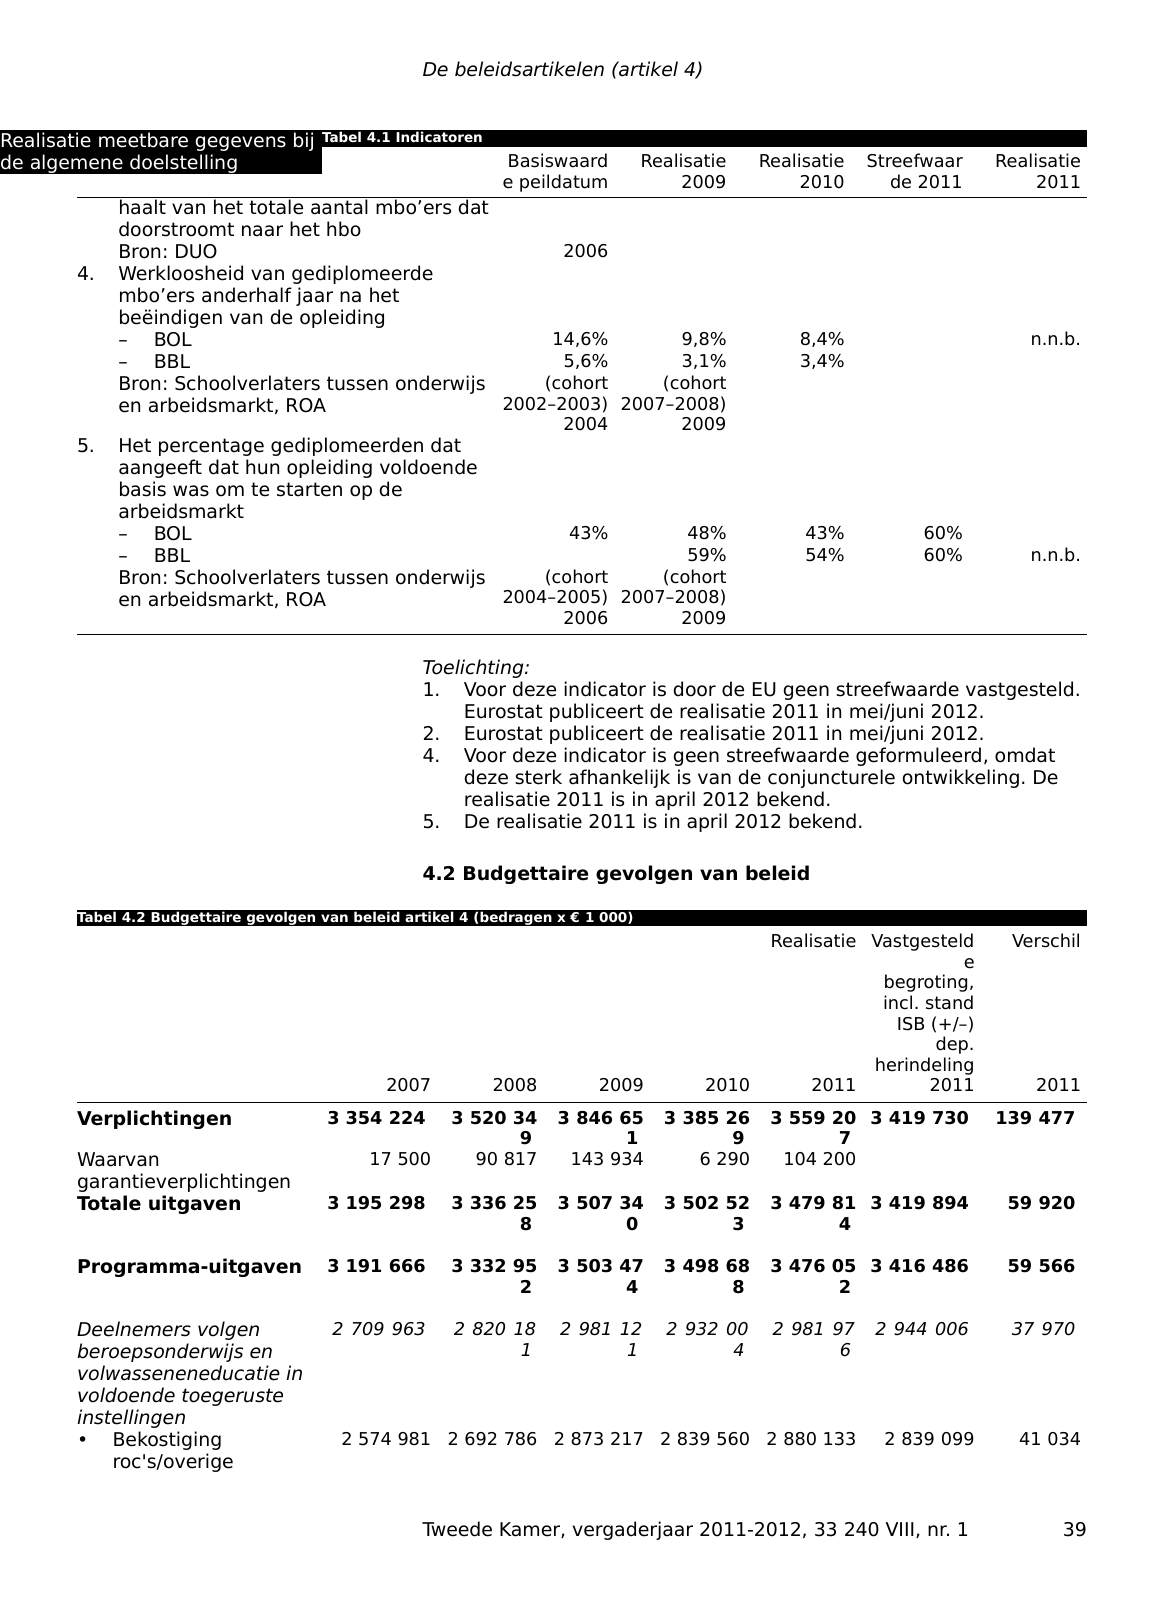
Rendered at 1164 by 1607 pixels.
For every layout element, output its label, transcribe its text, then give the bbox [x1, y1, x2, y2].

table_cell (cohort 2007–2008) 2009 [614, 567, 732, 633]
table_cell Bron: Schoolverlaters tussen onderwijs en arbeidsmarkt, ROA [112, 373, 496, 435]
table_cell [543, 926, 649, 1075]
table_cell [850, 351, 968, 373]
table_cell n.n.b. [969, 545, 1087, 567]
table_cell 90 817 [437, 1149, 543, 1193]
table_cell 48% [614, 523, 732, 545]
table_cell 143 934 [543, 1149, 649, 1193]
table_cell [969, 523, 1087, 545]
table_cell 43% [732, 523, 850, 545]
table_cell 139 477 [980, 1103, 1087, 1149]
table_cell [437, 1298, 543, 1319]
table_cell BBL [148, 351, 496, 373]
table_cell 2010 [650, 1075, 756, 1102]
table_cell 3,1% [614, 351, 732, 373]
table_cell – [112, 329, 148, 351]
table_cell Waarvan garantieverplichtingen [77, 1149, 319, 1193]
subtitle Toelichting: [422, 657, 1087, 679]
table_cell 2 880 133 [756, 1429, 862, 1473]
table_cell [732, 373, 850, 435]
table_cell [77, 198, 112, 241]
table_cell 3 416 486 [862, 1256, 980, 1297]
table_cell 3 479 814 [756, 1193, 862, 1234]
table_cell 3 354 224 [319, 1103, 437, 1149]
table_cell [106, 1075, 319, 1102]
table_cell [77, 1075, 106, 1102]
table_cell [106, 926, 319, 1075]
table_cell Werkloosheid van gediplomeerde mbo’ers anderhalf jaar na het beëindigen van de opleiding [112, 263, 496, 329]
table_cell n.n.b. [969, 329, 1087, 351]
table_cell 3 419 894 [862, 1193, 980, 1234]
table_cell [614, 435, 732, 523]
table_cell 59 566 [980, 1256, 1087, 1297]
table_cell [732, 435, 850, 523]
table_cell 3 336 258 [437, 1193, 543, 1234]
table_cell Streefwaarde 2011 [850, 147, 968, 197]
table_cell 5. [77, 435, 112, 523]
table_cell 3 507 340 [543, 1193, 649, 1234]
table_cell Totale uitgaven [77, 1193, 319, 1234]
table_cell Realisatie 2009 [614, 147, 732, 197]
table_cell [77, 1234, 106, 1256]
table_cell 2 692 786 [437, 1429, 543, 1473]
table_cell 3 385 269 [650, 1103, 756, 1149]
table_cell • [77, 1429, 106, 1473]
table_cell [106, 1234, 319, 1256]
table_cell 3 502 523 [650, 1193, 756, 1234]
table_cell Realisatie 2011 [969, 147, 1087, 197]
table_cell [650, 926, 756, 1075]
table_cell [969, 241, 1087, 263]
table_cell [437, 1234, 543, 1256]
table_cell [437, 926, 543, 1075]
table_cell [650, 1234, 756, 1256]
table_cell [862, 1298, 980, 1319]
table_cell 5,6% [496, 351, 614, 373]
table_cell [77, 926, 106, 1075]
table_cell [732, 241, 850, 263]
table_cell [106, 1298, 319, 1319]
table_cell [650, 1298, 756, 1319]
table_cell [77, 1298, 106, 1319]
table_cell 43% [496, 523, 614, 545]
table_cell 6 290 [650, 1149, 756, 1193]
table_cell 17 500 [319, 1149, 437, 1193]
table_cell [614, 263, 732, 329]
table_cell [77, 523, 112, 545]
table_cell [614, 241, 732, 263]
table_cell Verplichtingen [77, 1103, 319, 1149]
table_cell 3 476 052 [756, 1256, 862, 1297]
table_cell 14,6% [496, 329, 614, 351]
table_cell 3 419 730 [862, 1103, 980, 1149]
table_cell [980, 1298, 1087, 1319]
table_cell [543, 1234, 649, 1256]
table_cell 3 559 207 [756, 1103, 862, 1149]
table_header Tabel 4.1 Indicatoren [0, 130, 1087, 174]
table_cell [969, 263, 1087, 329]
table_cell 60% [850, 545, 968, 567]
table_cell [862, 1149, 980, 1193]
table_cell [756, 1298, 862, 1319]
table_cell [969, 198, 1087, 241]
table_cell [496, 545, 614, 567]
table_cell [614, 198, 732, 241]
table_cell [732, 198, 850, 241]
table_cell Realisatie 2010 [732, 147, 850, 197]
table_cell [850, 567, 968, 633]
table_cell 2 839 099 [862, 1429, 980, 1473]
table_cell BOL [148, 523, 496, 545]
table_cell haalt van het totale aantal mbo’ers dat doorstroomt naar het hbo [112, 198, 496, 241]
table_cell Deelnemers volgen beroepsonderwijs en volwasseneneducatie in voldoende toegeruste instellingen [77, 1319, 319, 1429]
table_cell [850, 198, 968, 241]
table_cell 2007 [319, 1075, 437, 1102]
table_cell 2 873 217 [543, 1429, 649, 1473]
table_cell 3 195 298 [319, 1193, 437, 1234]
table_cell (cohort 2002–2003) 2004 [496, 373, 614, 435]
table_cell [969, 567, 1087, 633]
table_cell Vastgestelde begroting, incl. stand ISB (+/–) dep. herindeling [862, 926, 980, 1075]
table_cell [756, 1234, 862, 1256]
table_cell [77, 545, 112, 567]
table_cell 2011 [756, 1075, 862, 1102]
table_cell [319, 1298, 437, 1319]
table_cell 3 498 688 [650, 1256, 756, 1297]
text 5. De realisatie 2011 is in april 2012 bekend. [422, 811, 1087, 832]
table_cell [969, 435, 1087, 523]
table_cell 9,8% [614, 329, 732, 351]
table_cell [980, 1149, 1087, 1193]
table_cell 3,4% [732, 351, 850, 373]
table_cell [969, 351, 1087, 373]
table_cell 2 981 976 [756, 1319, 862, 1429]
table_cell [969, 373, 1087, 435]
table_cell 2 574 981 [319, 1429, 437, 1473]
text 1. Voor deze indicator is door de EU geen streefwaarde vastgesteld. Eurostat publiceert de realisatie 2011 in mei/juni 2012. [422, 679, 1087, 723]
table_cell [496, 263, 614, 329]
table_cell 3 503 474 [543, 1256, 649, 1297]
table_cell [77, 373, 112, 435]
text 4. Voor deze indicator is geen streefwaarde geformuleerd, omdat deze sterk afhankelijk is van de conjuncturele ontwikkeling. De realisatie 2011 is in april 2012 bekend. [422, 744, 1087, 811]
table_cell [543, 1298, 649, 1319]
table_cell 3 332 952 [437, 1256, 543, 1297]
table_cell Bekostiging roc's/overige [106, 1429, 319, 1473]
table_cell [850, 435, 968, 523]
table_cell 2 981 121 [543, 1319, 649, 1429]
table_cell [850, 329, 968, 351]
table_cell [850, 263, 968, 329]
text 2. Eurostat publiceert de realisatie 2011 in mei/juni 2012. [422, 723, 1087, 744]
table_cell Verschil [980, 926, 1087, 1075]
table_cell [850, 373, 968, 435]
table_cell 3 520 349 [437, 1103, 543, 1149]
table_cell 2006 [496, 241, 614, 263]
subtitle 4.2 Budgettaire gevolgen van beleid [422, 862, 1087, 884]
table_cell 54% [732, 545, 850, 567]
table_cell [319, 926, 437, 1075]
table_cell 104 200 [756, 1149, 862, 1193]
table_cell [77, 241, 112, 263]
table_cell 2008 [437, 1075, 543, 1102]
table_cell (cohort 2007–2008) 2009 [614, 373, 732, 435]
table_cell [496, 198, 614, 241]
table_cell Bron: DUO [112, 241, 496, 263]
table_cell 4. [77, 263, 112, 329]
table_cell 60% [850, 523, 968, 545]
table_cell – [112, 523, 148, 545]
table_cell [496, 435, 614, 523]
table_cell [732, 263, 850, 329]
table_cell 2 932 004 [650, 1319, 756, 1429]
table_cell Het percentage gediplomeerden dat aangeeft dat hun opleiding voldoende basis was om te starten op de arbeidsmarkt [112, 435, 496, 523]
table_cell [77, 329, 112, 351]
table_cell 2 820 181 [437, 1319, 543, 1429]
table_cell 2 709 963 [319, 1319, 437, 1429]
table_cell [732, 567, 850, 633]
table_cell [77, 351, 112, 373]
table_cell [319, 1234, 437, 1256]
table_cell 37 970 [980, 1319, 1087, 1429]
table_cell (cohort 2004–2005) 2006 [496, 567, 614, 633]
table_cell 2011 [980, 1075, 1087, 1102]
table_cell 2011 [862, 1075, 980, 1102]
table_cell BBL [148, 545, 496, 567]
table_cell [850, 241, 968, 263]
table_cell BOL [148, 329, 496, 351]
table_cell Indicator [77, 147, 496, 197]
table_cell 3 846 651 [543, 1103, 649, 1149]
table_cell [862, 1234, 980, 1256]
table_cell – [112, 351, 148, 373]
table_cell 41 034 [980, 1429, 1087, 1473]
table_cell [77, 567, 112, 633]
table_cell 2 944 006 [862, 1319, 980, 1429]
table_cell Bron: Schoolverlaters tussen onderwijs en arbeidsmarkt, ROA [112, 567, 496, 633]
table_cell 2 839 560 [650, 1429, 756, 1473]
table_cell 3 191 666 [319, 1256, 437, 1297]
table_cell Basiswaarde peildatum [496, 147, 614, 197]
table_cell Realisatie [756, 926, 862, 1075]
table_cell 8,4% [732, 329, 850, 351]
table_cell – [112, 545, 148, 567]
table_cell 2009 [543, 1075, 649, 1102]
table_cell 59 920 [980, 1193, 1087, 1234]
table_cell Programma-uitgaven [77, 1256, 319, 1297]
table_cell [980, 1234, 1087, 1256]
table_cell 59% [614, 545, 732, 567]
table_header Tabel 4.2 Budgettaire gevolgen van beleid artikel 4 (bedragen x € 1 000) [77, 910, 1087, 925]
